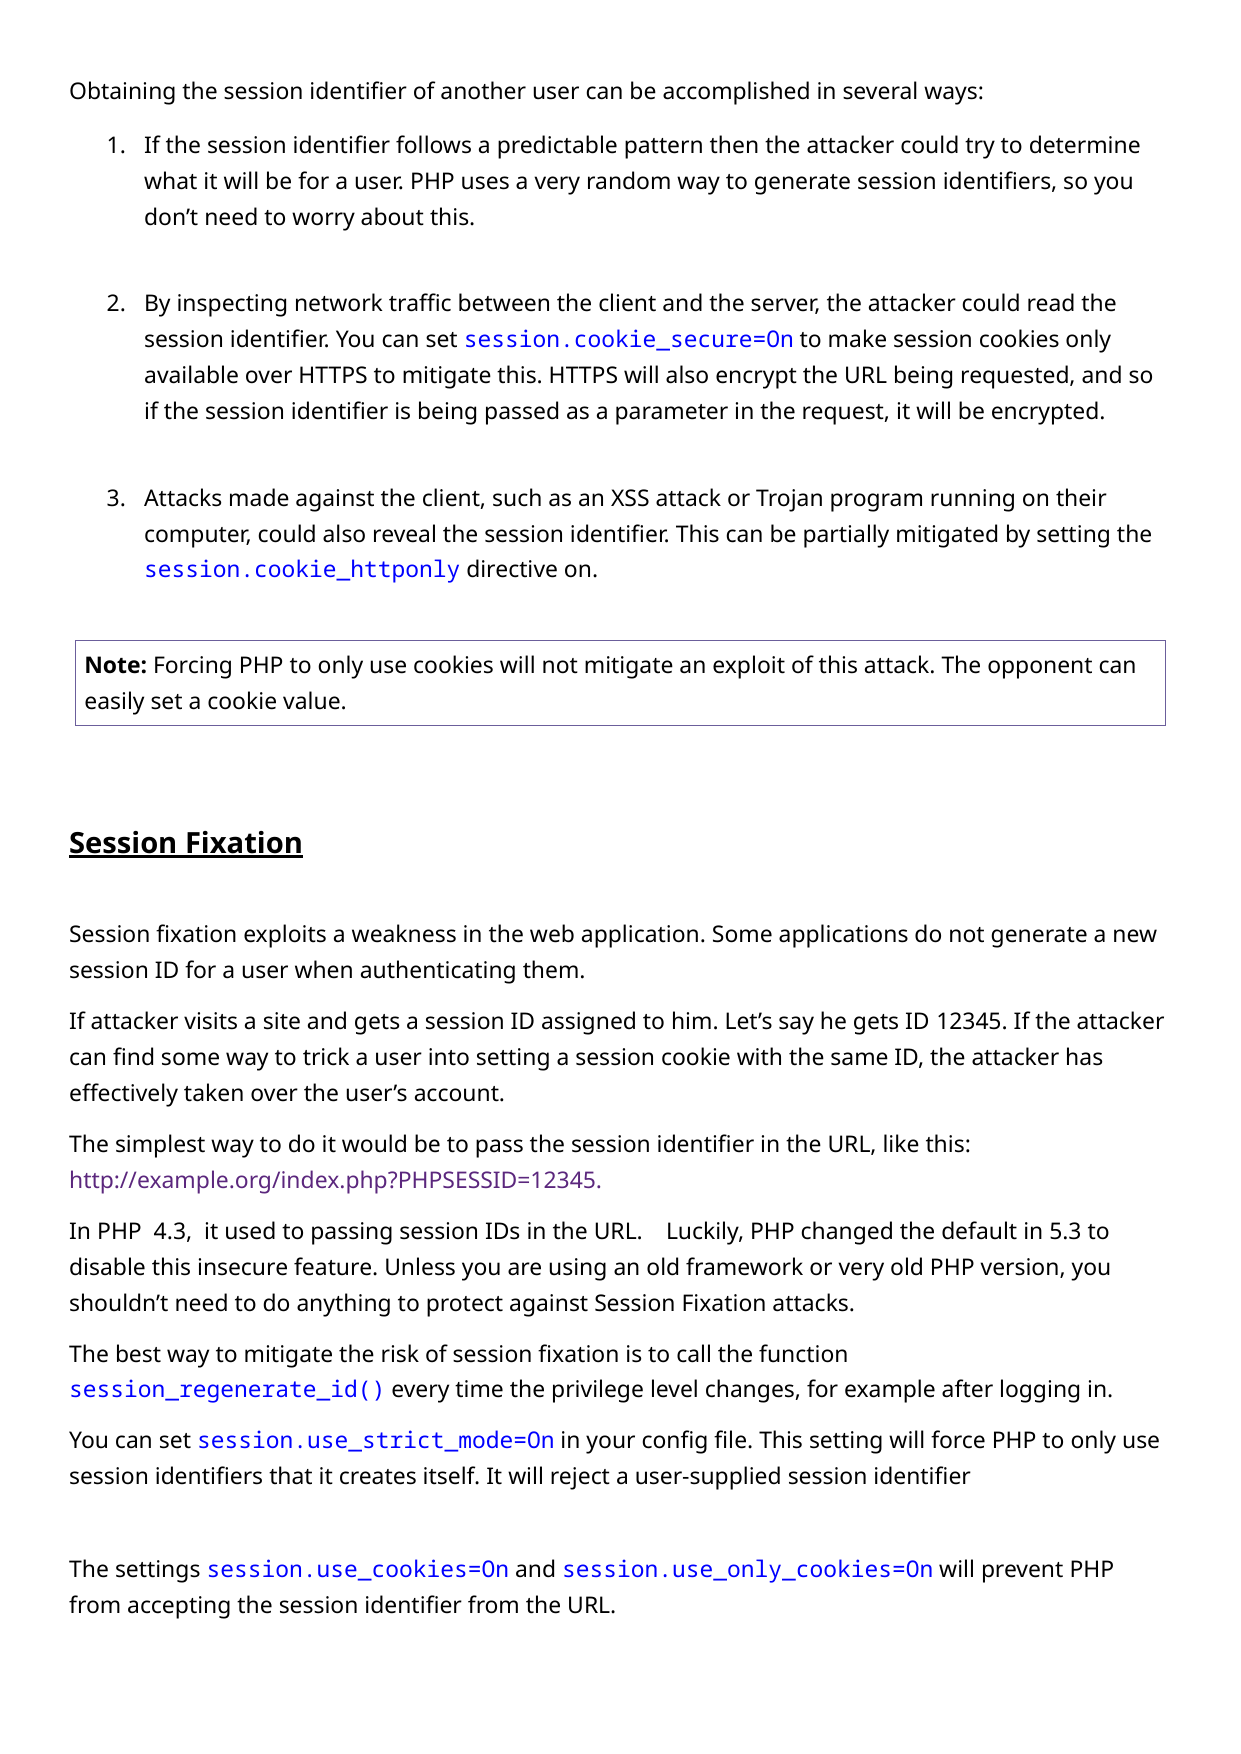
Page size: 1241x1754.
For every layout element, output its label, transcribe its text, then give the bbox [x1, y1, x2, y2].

text Obtaining the session identifier of another user can be accomplished in several ways: [69, 75, 1166, 106]
text You can set session.use_strict_mode=On in your config file. This setting will force PHP to only use session identifiers that it creates itself. It will reject a user-supplied session identifier [69, 1424, 1166, 1492]
text Session fixation exploits a weakness in the web application. Some applications do not generate a new session ID for a user when authenticating them. [69, 918, 1166, 985]
list If the session identifier follows a predictable pattern then the attacker could try to determine what it will be for a user. PHP uses a very random way to generate session identifiers, so you don’t need to worry about this. [106, 129, 1166, 232]
text In PHP 4.3, it used to passing session IDs in the URL. Luckily, PHP changed the default in 5.3 to disable this insecure feature. Unless you are using an old framework or very old PHP version, you shouldn’t need to do anything to protect against Session Fixation attacks. [69, 1215, 1166, 1318]
text The settings session.use_cookies=On and session.use_only_cookies=On will prevent PHP from accepting the session identifier from the URL. [69, 1553, 1166, 1620]
text The simplest way to do it would be to pass the session identifier in the URL, like this: http://example.org/index.php?PHPSESSID=12345. [69, 1128, 1166, 1195]
text Session Fixation [69, 822, 1166, 862]
text If attacker visits a site and gets a session ID assigned to him. Let’s say he gets ID 12345. If the attacker can find some way to trick a user into setting a session cookie with the same ID, the attacker has effectively taken over the user’s account. [69, 1005, 1166, 1108]
list By inspecting network traffic between the client and the server, the attacker could read the session identifier. You can set session.cookie_secure=On to make session cookies only available over HTTPS to mitigate this. HTTPS will also encrypt the URL being requested, and so if the session identifier is being passed as a parameter in the request, it will be encrypted. [106, 287, 1166, 426]
list Attacks made against the client, such as an XSS attack or Trojan program running on their computer, could also reveal the session identifier. This can be partially mitigated by setting the session.cookie_httponly directive on. [106, 482, 1166, 585]
text Note: Forcing PHP to only use cookies will not mitigate an exploit of this attack. The opponent can easily set a cookie value. [76, 641, 1165, 725]
text The best way to mitigate the risk of session fixation is to call the function session_regenerate_id() every time the privilege level changes, for example after logging in. [69, 1337, 1166, 1405]
